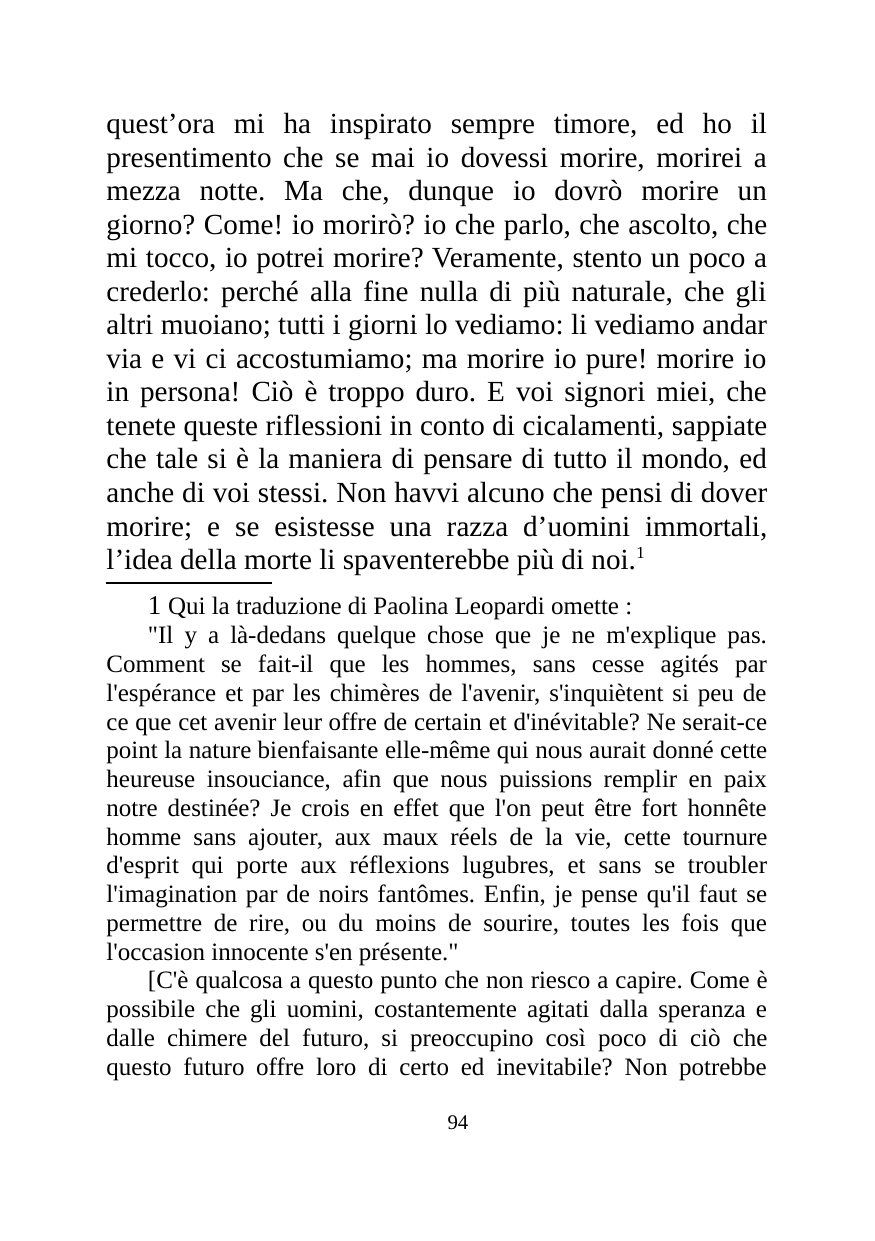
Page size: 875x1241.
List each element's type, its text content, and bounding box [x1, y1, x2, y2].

text [C'è qualcosa a questo punto che non riesco a capire. Come è possibile che gli uomini, costantemente agitati dalla speranza e dalle chimere del futuro, si preoccupino così poco di ciò che questo futuro offre loro di certo ed inevitabile? Non potrebbe [106, 965, 768, 1080]
text Qui la traduzione di Paolina Leopardi omette : [106, 589, 768, 620]
text "Il y a là-dedans quelque chose que je ne m'explique pas. Comment se fait-il que les hommes, sans cesse agités par l'espérance et par les chimères de l'avenir, s'inquiètent si peu de ce que cet avenir leur offre de certain et d'inévitable? Ne serait-ce point la nature bienfaisante elle-même qui nous aurait donné cette heureuse insouciance, afin que nous puissions remplir en paix notre destinée? Je crois en effet que l'on peut être fort honnête homme sans ajouter, aux maux réels de la vie, cette tournure d'esprit qui porte aux réflexions lugubres, et sans se troubler l'imagination par de noirs fantômes. Enfin, je pense qu'il faut se permettre de rire, ou du moins de sourire, toutes les fois que l'occasion innocente s'en présente." [106, 620, 768, 965]
text quest’ora mi ha inspirato sempre timore, ed ho il presentimento che se mai io dovessi morire, morirei a mezza notte. Ma che, dunque io dovrò morire un giorno? Come! io morirò? io che parlo, che ascolto, che mi tocco, io potrei morire? Veramente, stento un poco a crederlo: perché alla fine nulla di più naturale, che gli altri muoiano; tutti i giorni lo vediamo: li vediamo andar via e vi ci accostumiamo; ma morire io pure! morire io in persona! Ciò è troppo duro. E voi signori miei, che tenete queste riflessioni in conto di cicalamenti, sappiate che tale si è la maniera di pensare di tutto il mondo, ed anche di voi stessi. Non havvi alcuno che pensi di dover morire; e se esistesse una razza d’uomini immortali, l’idea della morte li spaventerebbe più di noi. [106, 106, 768, 576]
